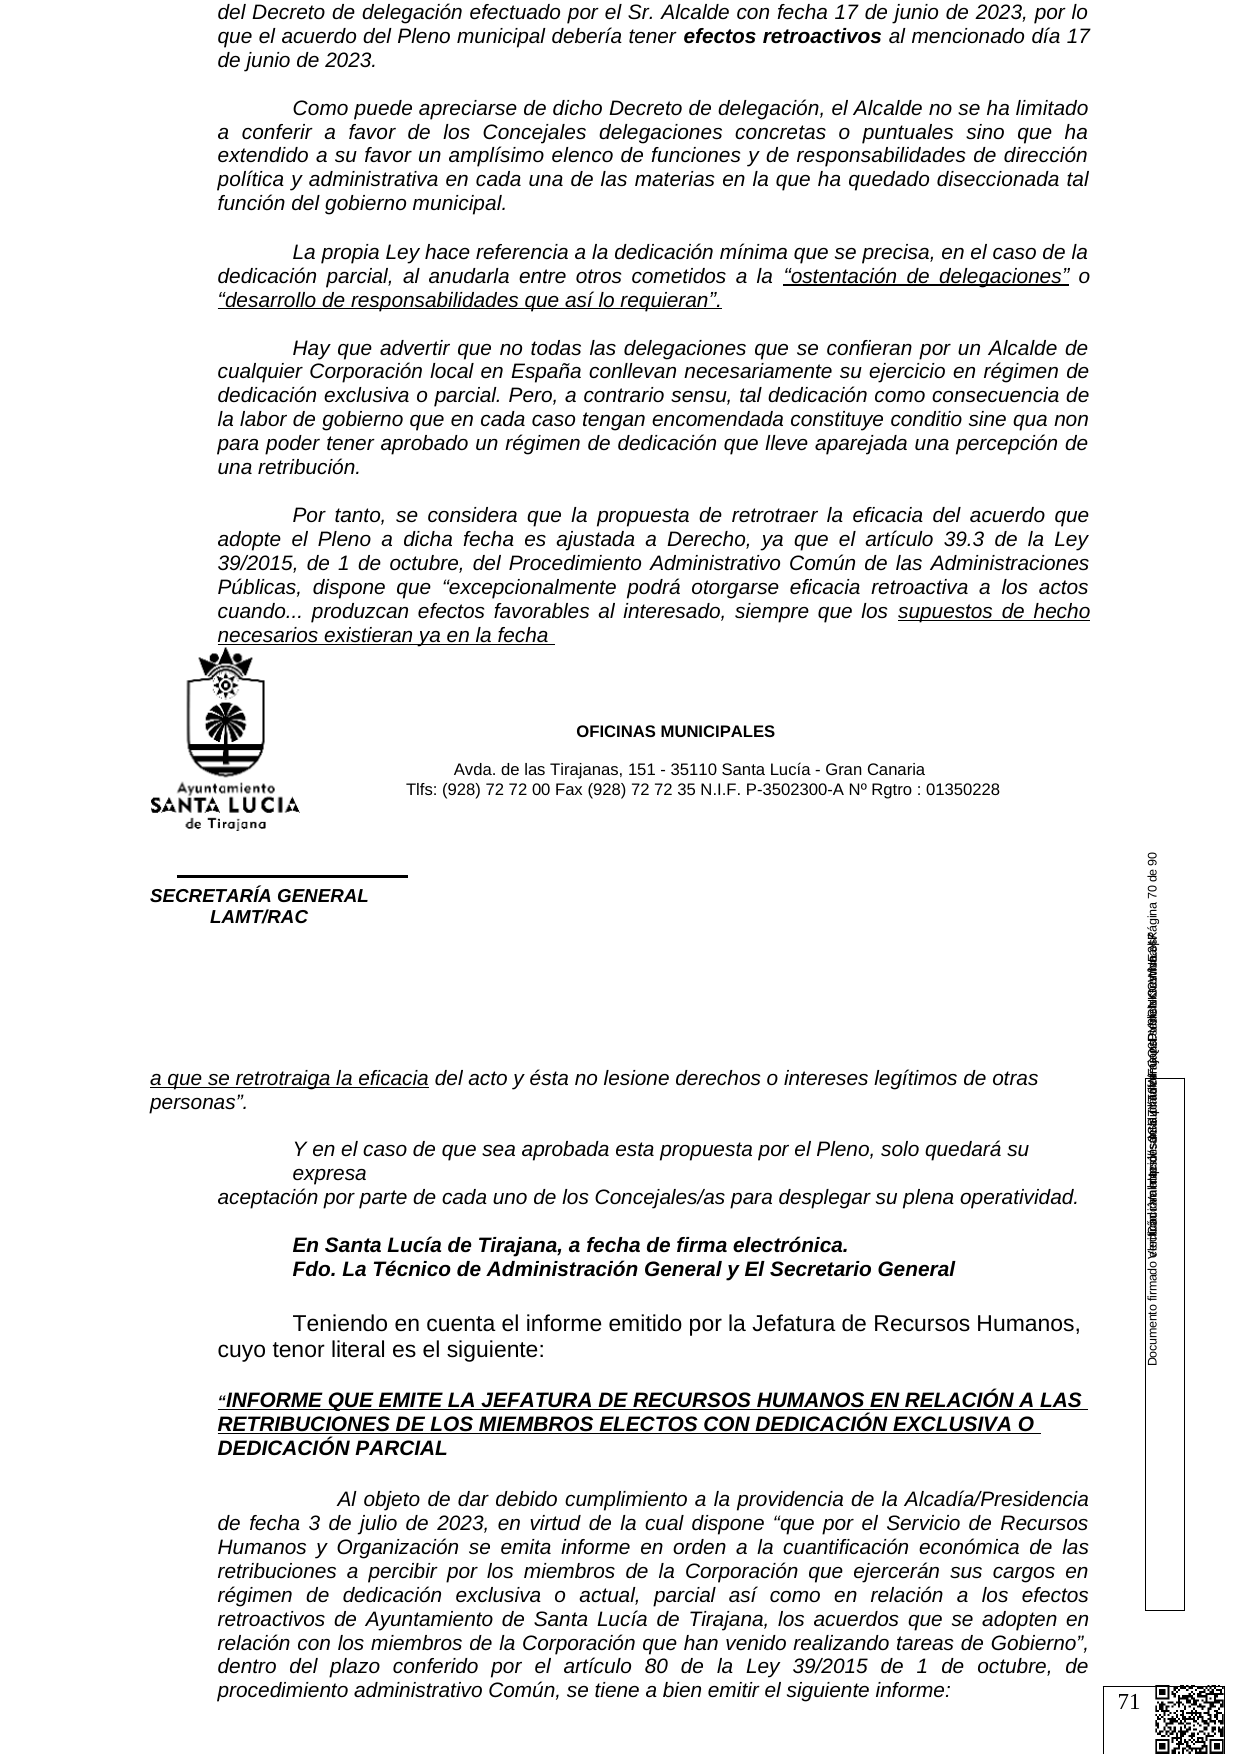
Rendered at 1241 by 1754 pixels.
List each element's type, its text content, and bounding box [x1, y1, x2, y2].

text aceptación por parte de cada uno de los Concejales/as para desplegar su plena operatividad. [217, 1186, 1090, 1209]
table_header 71 [1104, 1687, 1155, 1754]
text SECRETARÍA GENERAL LAMT/RAC [150, 885, 1090, 928]
table_header OFICINAS MUNICIPALES Avda. de las Tirajanas, 151 - 35110 Santa Lucía - Gran Canaria Tlfs: (928) 72 72 00 Fax (928) 72 72 35 N.I.F. P-3502300-A Nº Rgtro : 01350228 [300, 647, 1137, 831]
text Al objeto de dar debido cumplimiento a la providencia de la Alcadía/Presidencia de fecha 3 de julio de 2023, en virtud de la cual dispone “que por el Servicio de Recursos Humanos y Organización se emita informe en orden a la cuantificación económica de las retribuciones a percibir por los miembros de la Corporación que ejercerán sus cargos en régimen de dedicación exclusiva o actual, parcial así como en relación a los efectos retroactivos de Ayuntamiento de Santa Lucía de Tirajana, los acuerdos que se adopten en relación con los miembros de la Corporación que han venido realizando tareas de Gobierno”, dentro del plazo conferido por el artículo 80 de la Ley 39/2015 de 1 de octubre, de procedimiento administrativo Común, se tiene a bien emitir el siguiente informe: [217, 1487, 1090, 1703]
text Teniendo en cuenta el informe emitido por la Jefatura de Recursos Humanos, cuyo tenor literal es el siguiente: [217, 1310, 1090, 1363]
text Hay que advertir que no todas las delegaciones que se confieran por un Alcalde de cualquier Corporación local en España conllevan necesariamente su ejercicio en régimen de dedicación exclusiva o parcial. Pero, a contrario sensu, tal dedicación como consecuencia de la labor de gobierno que en cada caso tengan encomendada constituye conditio sine qua non para poder tener aprobado un régimen de dedicación que lleve aparejada una percepción de una retribución. [217, 336, 1090, 479]
text “INFORME QUE EMITE LA JEFATURA DE RECURSOS HUMANOS EN RELACIÓN A LAS RETRIBUCIONES DE LOS MIEMBROS ELECTOS CON DEDICACIÓN EXCLUSIVA O DEDICACIÓN PARCIAL [217, 1388, 1090, 1460]
text La propia Ley hace referencia a la dedicación mínima que se precisa, en el caso de la dedicación parcial, al anudarla entre otros cometidos a la “ostentación de delegaciones” o “desarrollo de responsabilidades que así lo requieran”. [217, 240, 1090, 312]
picture [1155, 1687, 1224, 1754]
text a que se retrotraiga la eficacia del acto y ésta no lesione derechos o intereses legítimos de otras personas”. [150, 1066, 1090, 1114]
text Fdo. La Técnico de Administración General y El Secretario General [292, 1258, 1090, 1281]
text del Decreto de delegación efectuado por el Sr. Alcalde con fecha 17 de junio de 2023, por lo que el acuerdo del Pleno municipal debería tener efectos retroactivos al mencionado día 17 de junio de 2023. [217, 0, 1090, 72]
picture [150, 647, 300, 831]
text Y en el caso de que sea aprobada esta propuesta por el Pleno, solo quedará su expresa [292, 1138, 1090, 1186]
text En Santa Lucía de Tirajana, a fecha de firma electrónica. [292, 1234, 1090, 1257]
text Por tanto, se considera que la propuesta de retrotraer la eficacia del acuerdo que adopte el Pleno a dicha fecha es ajustada a Derecho, ya que el artículo 39.3 de la Ley 39/2015, de 1 de octubre, del Procedimiento Administrativo Común de las Administraciones Públicas, dispone que “excepcionalmente podrá otorgarse eficacia retroactiva a los actos cuando... produzcan efectos favorables al interesado, siempre que los supuestos de hecho necesarios existieran ya en la fecha [217, 503, 1090, 647]
text Como puede apreciarse de dicho Decreto de delegación, el Alcalde no se ha limitado a conferir a favor de los Concejales delegaciones concretas o puntuales sino que ha extendido a su favor un amplísimo elenco de funciones y de responsabilidades de dirección política y administrativa en cada una de las materias en la que ha quedado diseccionada tal función del gobierno municipal. [217, 96, 1090, 215]
